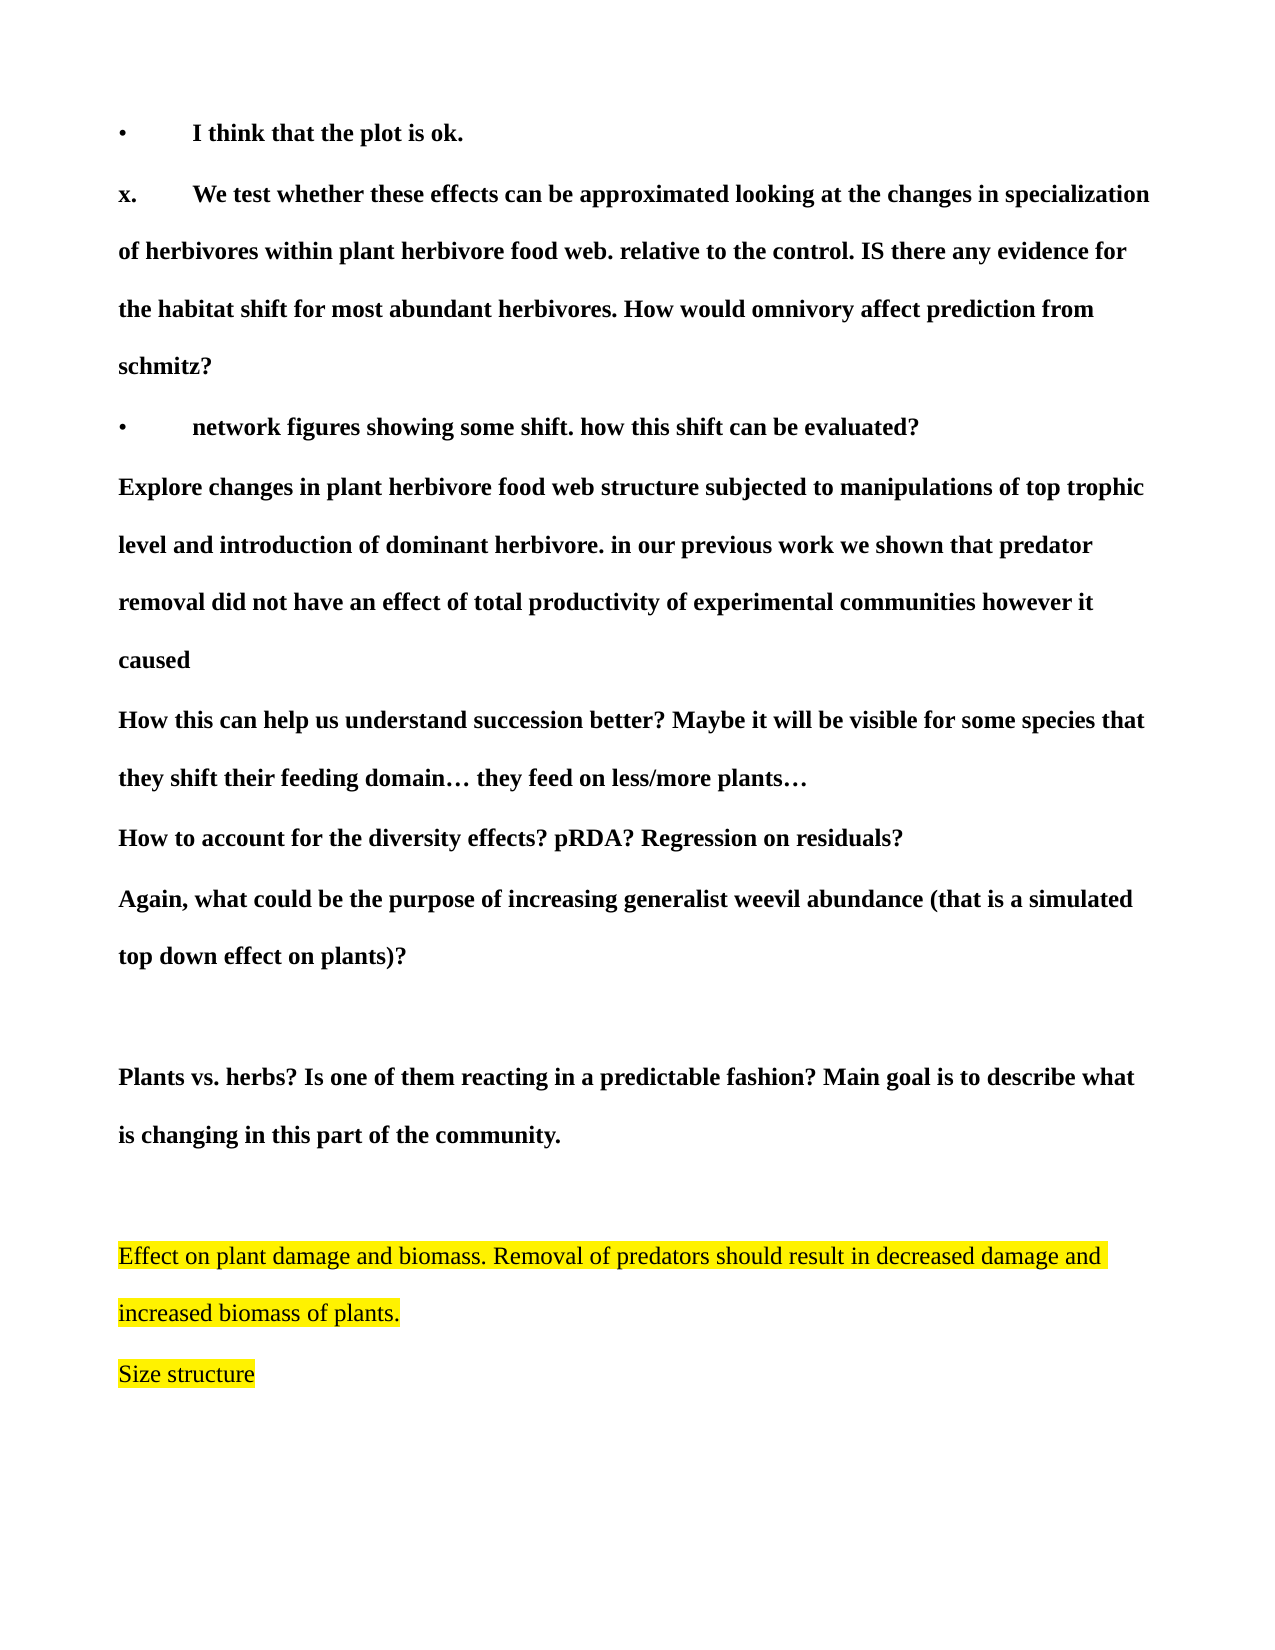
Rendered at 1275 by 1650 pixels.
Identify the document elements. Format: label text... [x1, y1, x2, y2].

text Explore changes in plant herbivore food web structure subjected to manipulations of top trophic level and introduction of dominant herbivore. in our previous work we shown that predator removal did not have an effect of total productivity of experimental communities however it caused [118, 472, 1157, 673]
text How to account for the diversity effects? pRDA? Regression on residuals? [118, 823, 1157, 852]
text Effect on plant damage and biomass. Removal of predators should result in decreased damage and increased biomass of plants. [118, 1241, 1157, 1327]
text Plants vs. herbs? Is one of them reacting in a predictable fashion? Main goal is to describe what is changing in this part of the community. [118, 1062, 1157, 1148]
list network figures showing some shift. how this shift can be evaluated? [118, 412, 1157, 440]
list We test whether these effects can be approximated looking at the changes in specialization of herbivores within plant herbivore food web. relative to the control. IS there any evidence for the habitat shift for most abundant herbivores. How would omnivory affect prediction from schmitz? [118, 179, 1157, 380]
text Again, what could be the purpose of increasing generalist weevil abundance (that is a simulated top down effect on plants)? [118, 884, 1157, 970]
list I think that the plot is ok. [118, 118, 1157, 147]
text Size structure [118, 1359, 1157, 1388]
text How this can help us understand succession better? Maybe it will be visible for some species that they shift their feeding domain… they feed on less/more plants… [118, 705, 1157, 791]
